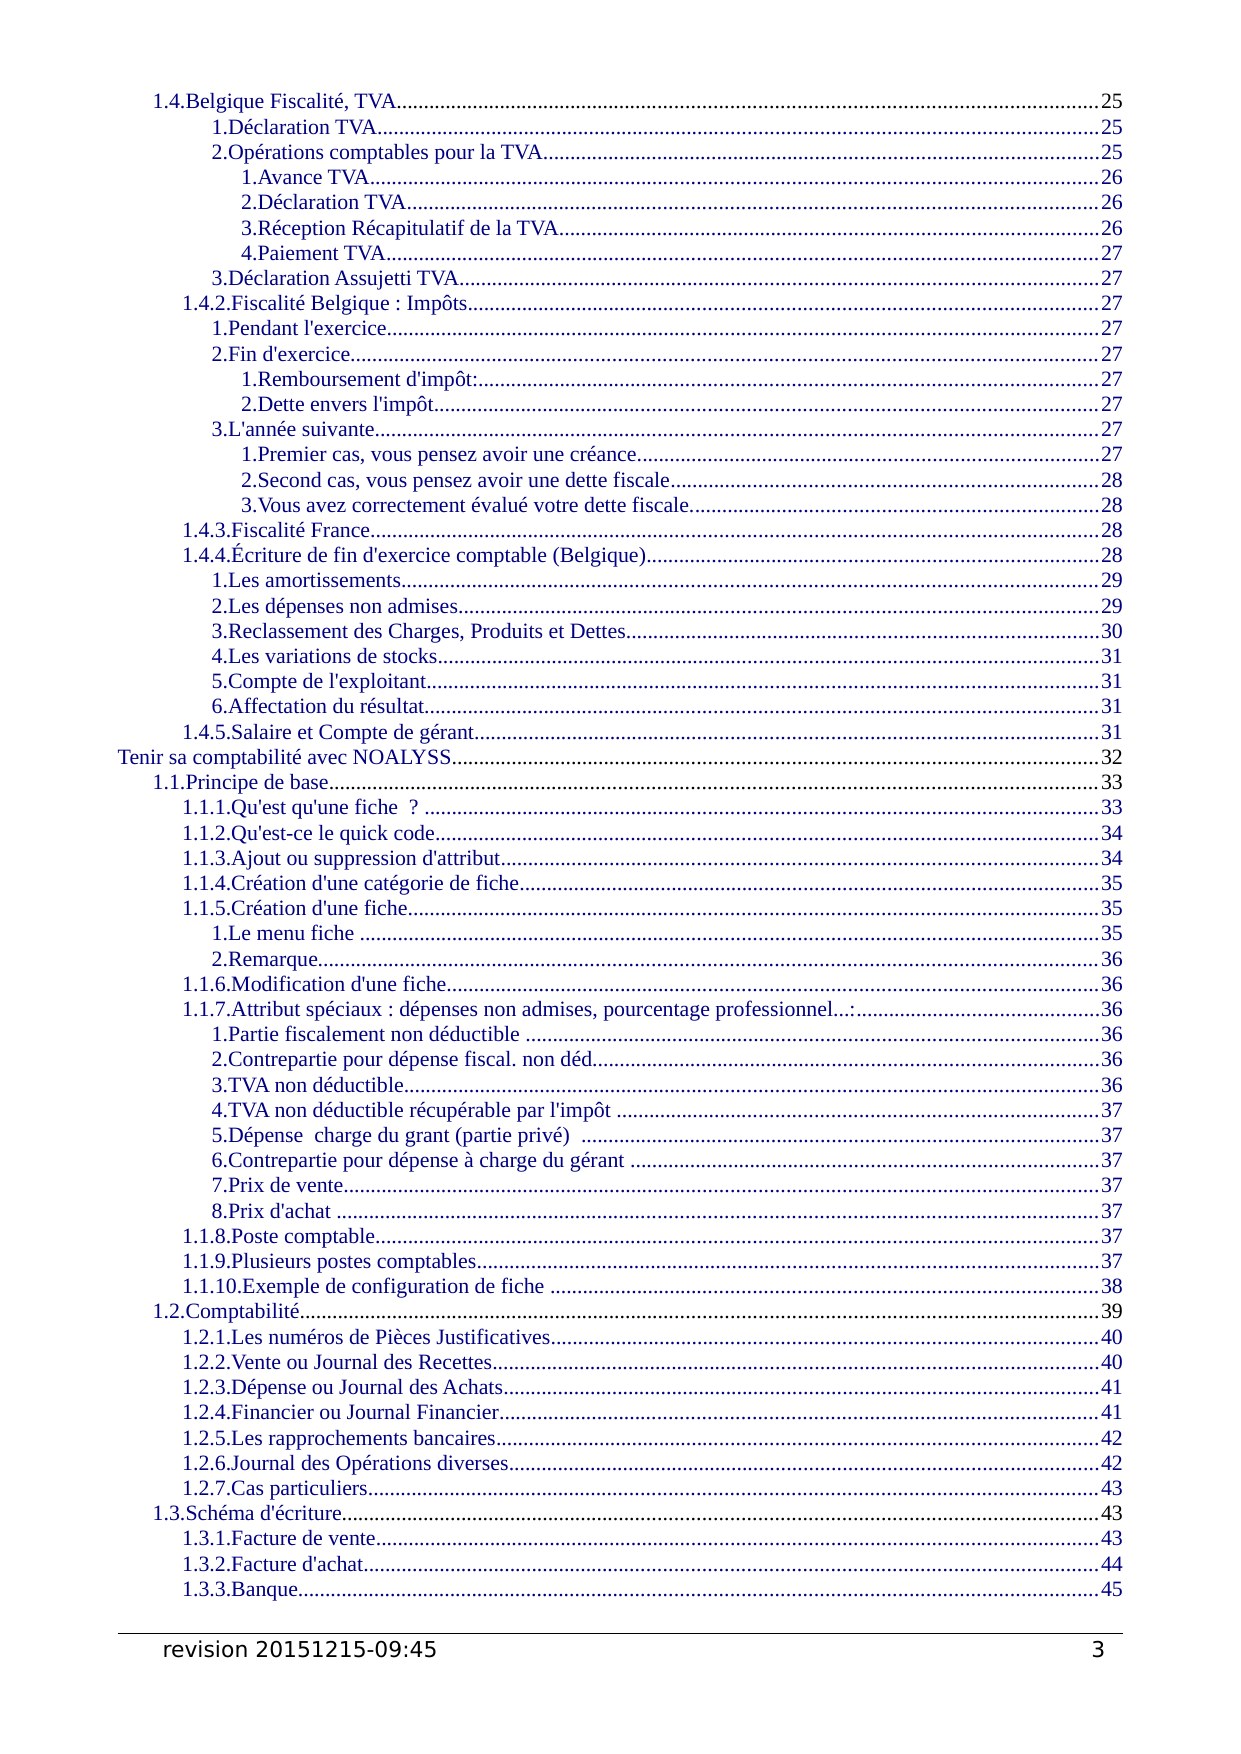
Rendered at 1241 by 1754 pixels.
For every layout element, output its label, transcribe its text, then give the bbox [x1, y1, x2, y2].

text 1.2.7.Cas particuliers 43 [176, 1475, 1123, 1500]
text 1.2.5.Les rapprochements bancaires 42 [176, 1424, 1123, 1450]
text 1.4.5.Salaire et Compte de gérant 31 [176, 719, 1123, 744]
text 1.1.4.Création d'une catégorie de fiche 35 [176, 870, 1123, 895]
text 2.Fin d'exercice 27 [206, 341, 1123, 366]
text 2.Déclaration TVA 26 [235, 189, 1123, 214]
text 1.3.2.Facture d'achat 44 [176, 1551, 1123, 1576]
text 1.Le menu fiche 35 [206, 920, 1123, 946]
text 1.1.1.Qu'est qu'une fiche ? 33 [176, 794, 1123, 819]
text 2.Remarque 36 [206, 946, 1123, 971]
text 1.4.Belgique Fiscalité, TVA 25 [147, 88, 1123, 114]
text 2.Opérations comptables pour la TVA 25 [206, 139, 1123, 164]
text 8.Prix d'achat 37 [206, 1198, 1123, 1223]
text Tenir sa comptabilité avec NOALYSS 32 [117, 744, 1123, 769]
text 6.Contrepartie pour dépense à charge du gérant 37 [206, 1147, 1123, 1172]
text 2.Second cas, vous pensez avoir une dette fiscale 28 [235, 467, 1123, 492]
text 1.Déclaration TVA 25 [206, 114, 1123, 139]
text 1.1.10.Exemple de configuration de fiche 38 [176, 1273, 1123, 1298]
text 1.4.4.Écriture de fin d'exercice comptable (Belgique) 28 [176, 542, 1123, 567]
text 1.Premier cas, vous pensez avoir une créance. 27 [235, 441, 1123, 467]
text 1.3.Schéma d'écriture 43 [147, 1500, 1123, 1525]
text 7.Prix de vente 37 [206, 1172, 1123, 1198]
text 1.1.6.Modification d'une fiche 36 [176, 971, 1123, 996]
text 1.2.Comptabilité 39 [147, 1298, 1123, 1324]
text 3.Vous avez correctement évalué votre dette fiscale. 28 [235, 492, 1123, 517]
text 4.Paiement TVA 27 [235, 240, 1123, 265]
text 5.Compte de l'exploitant 31 [206, 668, 1123, 693]
text 1.Pendant l'exercice 27 [206, 315, 1123, 341]
text 5.Dépense charge du grant (partie privé) 37 [206, 1122, 1123, 1147]
text 1.3.3.Banque 45 [176, 1576, 1123, 1601]
text 1.2.2.Vente ou Journal des Recettes 40 [176, 1349, 1123, 1374]
text 1.Les amortissements 29 [206, 567, 1123, 593]
text 2.Contrepartie pour dépense fiscal. non déd. 36 [206, 1046, 1123, 1072]
text 2.Dette envers l'impôt 27 [235, 391, 1123, 416]
text 1.4.3.Fiscalité France 28 [176, 517, 1123, 542]
text 4.Les variations de stocks 31 [206, 643, 1123, 668]
text 3.Réception Récapitulatif de la TVA 26 [235, 214, 1123, 240]
text 1.Avance TVA 26 [235, 164, 1123, 189]
text 4.TVA non déductible récupérable par l'impôt 37 [206, 1097, 1123, 1122]
text 2.Les dépenses non admises 29 [206, 593, 1123, 618]
text 1.4.2.Fiscalité Belgique : Impôts 27 [176, 290, 1123, 315]
text 1.2.4.Financier ou Journal Financier 41 [176, 1399, 1123, 1424]
text 1.1.5.Création d'une fiche 35 [176, 895, 1123, 920]
text 1.1.Principe de base 33 [147, 769, 1123, 794]
text 1.2.6.Journal des Opérations diverses 42 [176, 1450, 1123, 1475]
text 1.1.3.Ajout ou suppression d'attribut 34 [176, 845, 1123, 870]
text 1.Remboursement d'impôt: 27 [235, 366, 1123, 391]
text 1.2.1.Les numéros de Pièces Justificatives 40 [176, 1324, 1123, 1349]
text 1.1.2.Qu'est-ce le quick code 34 [176, 819, 1123, 845]
text 1.1.7.Attribut spéciaux : dépenses non admises, pourcentage professionnel...: 36 [176, 996, 1123, 1021]
text 3.Reclassement des Charges, Produits et Dettes 30 [206, 618, 1123, 643]
text 3.TVA non déductible 36 [206, 1072, 1123, 1097]
text 1.3.1.Facture de vente 43 [176, 1525, 1123, 1551]
text 3.L'année suivante 27 [206, 416, 1123, 441]
text 1.2.3.Dépense ou Journal des Achats 41 [176, 1374, 1123, 1399]
text 3.Déclaration Assujetti TVA 27 [206, 265, 1123, 290]
text 6.Affectation du résultat 31 [206, 693, 1123, 719]
text 1.1.8.Poste comptable 37 [176, 1223, 1123, 1248]
text 1.1.9.Plusieurs postes comptables 37 [176, 1248, 1123, 1273]
text 1.Partie fiscalement non déductible 36 [206, 1021, 1123, 1046]
